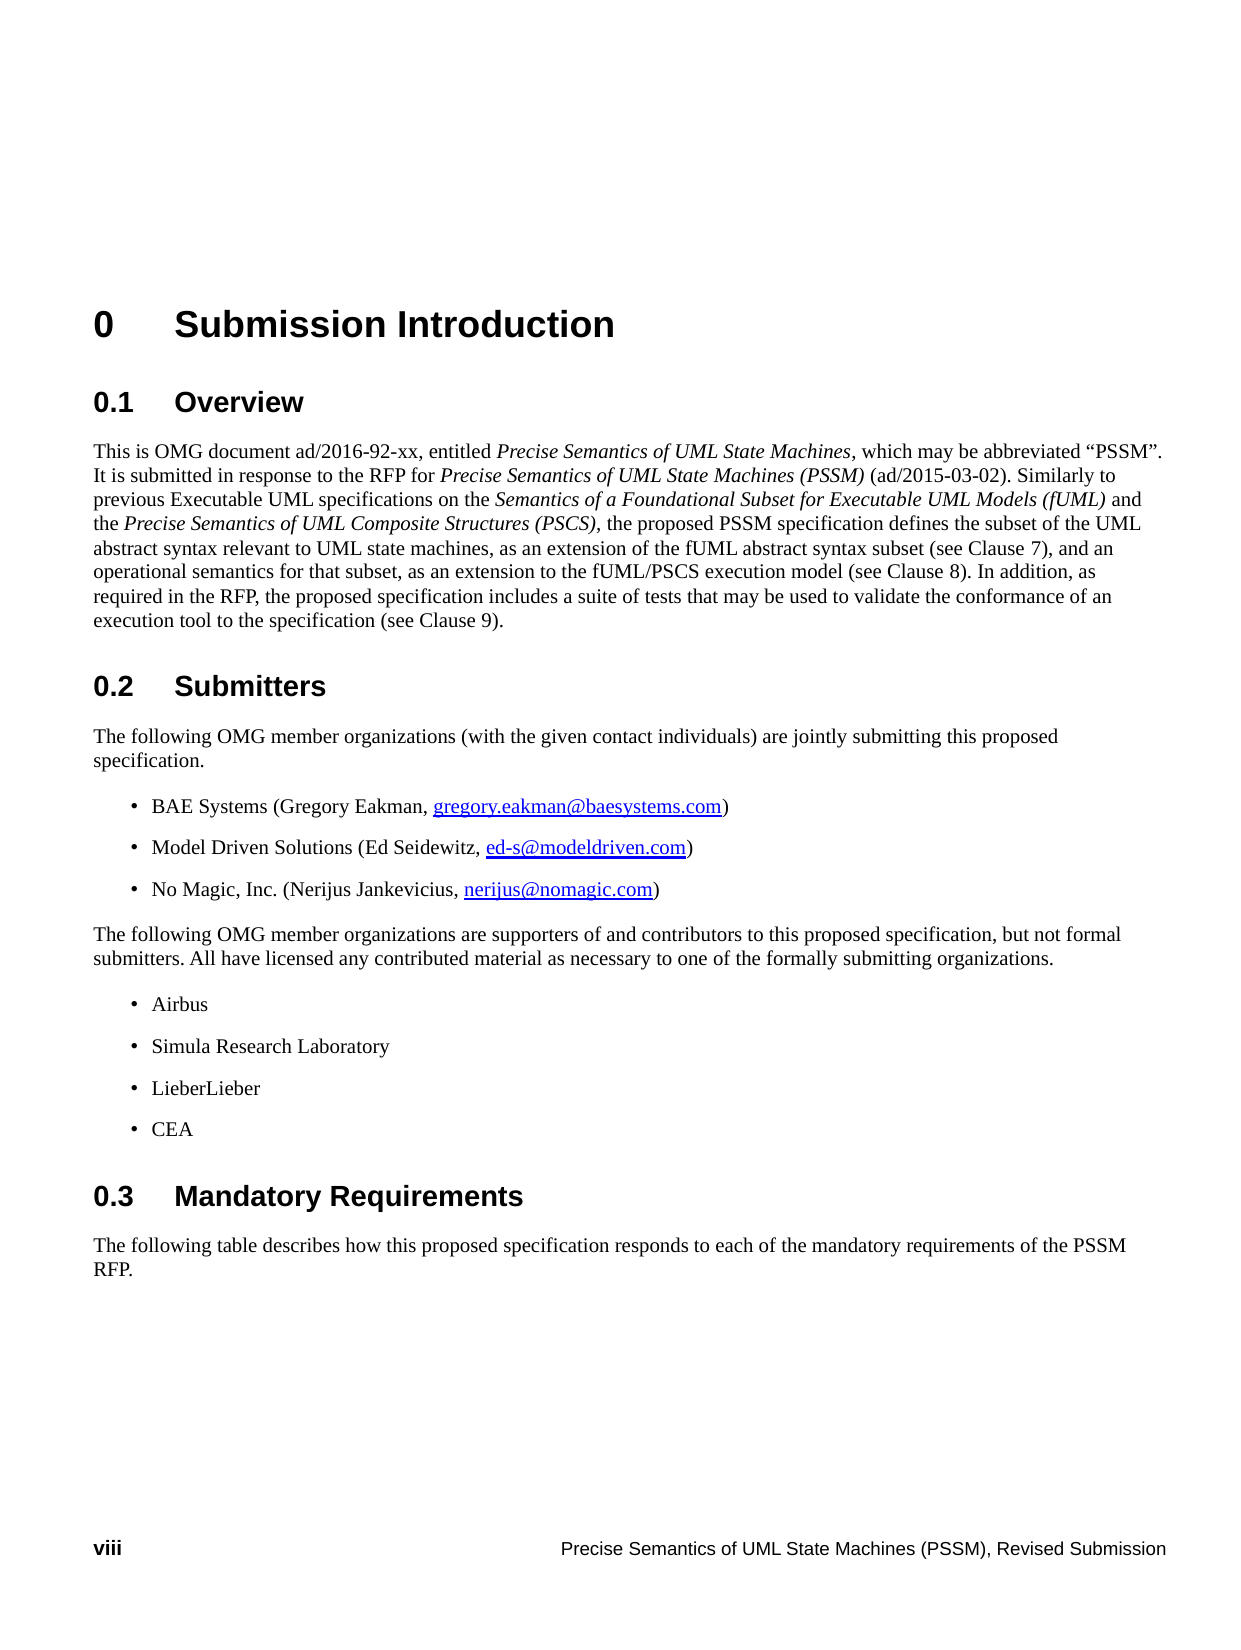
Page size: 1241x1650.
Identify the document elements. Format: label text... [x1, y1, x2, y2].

subtitle Overview [93, 383, 1164, 418]
list LieberLieber [131, 1074, 1164, 1099]
list Model Driven Solutions (Ed Seidewitz, ed-s@modeldriven.com) [131, 834, 1164, 859]
subtitle Submission Introduction [93, 302, 1164, 345]
list CEA [131, 1116, 1164, 1141]
text The following table describes how this proposed specification responds to each of the mandatory requirements of the PSSM RFP. [93, 1233, 1164, 1281]
list Airbus [131, 991, 1164, 1016]
text The following OMG member organizations (with the given contact individuals) are jointly submitting this proposed specification. [93, 723, 1164, 772]
subtitle Submitters [93, 667, 1164, 702]
list No Magic, Inc. (Nerijus Jankevicius, nerijus@nomagic.com) [131, 876, 1164, 901]
text This is OMG document ad/2016-92-xx, entitled Precise Semantics of UML State Machines, which may be abbreviated “PSSM”. It is submitted in response to the RFP for Precise Semantics of UML State Machines (PSSM) (ad/2015-03-02). Similarly to previous Executable UML specifications on the Semantics of a Foundational Subset for Executable UML Models (fUML) and the Precise Semantics of UML Composite Structures (PSCS), the proposed PSSM specification defines the subset of the UML abstract syntax relevant to UML state machines, as an extension of the fUML abstract syntax subset (see Clause 7), and an operational semantics for that subset, as an extension to the fUML/PSCS execution model (see Clause 8). In addition, as required in the RFP, the proposed specification includes a suite of tests that may be used to validate the conformance of an execution tool to the specification (see Clause 9). [93, 439, 1164, 632]
text The following OMG member organizations are supporters of and contributors to this proposed specification, but not formal submitters. All have licensed any contributed material as necessary to one of the formally submitting organizations. [93, 922, 1164, 970]
subtitle Mandatory Requirements [93, 1177, 1164, 1212]
list BAE Systems (Gregory Eakman, gregory.eakman@baesystems.com) [131, 793, 1164, 818]
list Simula Research Laboratory [131, 1033, 1164, 1058]
